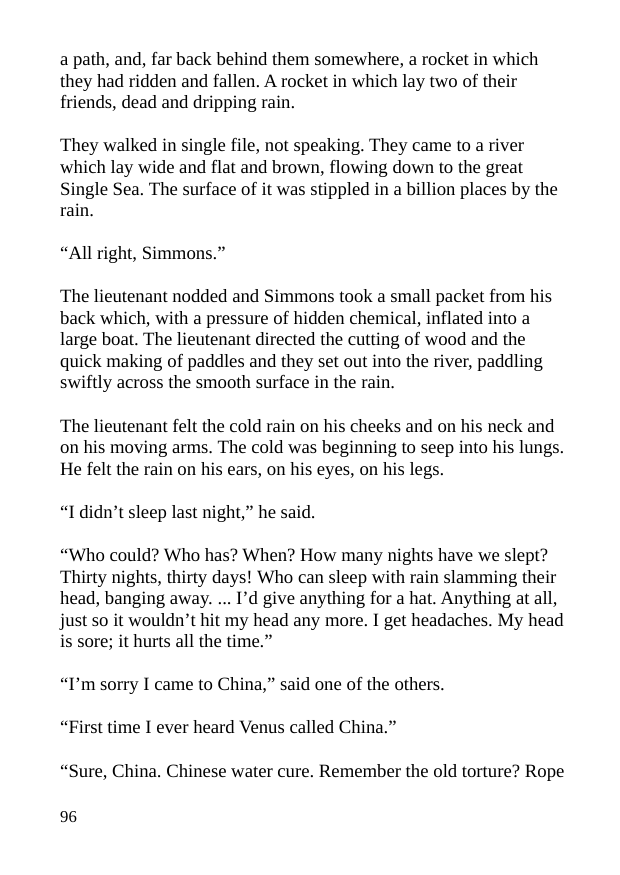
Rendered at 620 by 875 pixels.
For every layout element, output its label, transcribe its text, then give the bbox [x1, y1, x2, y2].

text The lieutenant felt the cold rain on his cheeks and on his neck and on his moving arms. The cold was beginning to seep into his lungs. He felt the rain on his ears, on his eyes, on his legs. “I didn’t sleep last night,” he said. “Who could? Who has? When? How many nights have we slept? Thirty nights, thirty days! Who can sleep with rain slamming their head, banging away. ... I’d give anything for a hat. Anything at all, just so it wouldn’t hit my head any more. I get headaches. My head is sore; it hurts all the time.” “I’m sorry I came to China,” said one of the others. “First time I ever heard Venus called China.” “Sure, China. Chinese water cure. Remember the old torture? Rope [60, 393, 571, 781]
text a path, and, far back behind them somewhere, a rocket in which they had ridden and fallen. A rocket in which lay two of their friends, dead and dripping rain. They walked in single file, not speaking. They came to a river which lay wide and flat and brown, flowing down to the great Single Sea. The surface of it was stippled in a billion places by the rain. “All right, Simmons.” The lieutenant nodded and Simmons took a small packet from his back which, with a pressure of hidden chemical, inflated into a large boat. The lieutenant directed the cutting of wood and the quick making of paddles and they set out into the river, paddling swiftly across the smooth surface in the rain. [60, 48, 571, 393]
